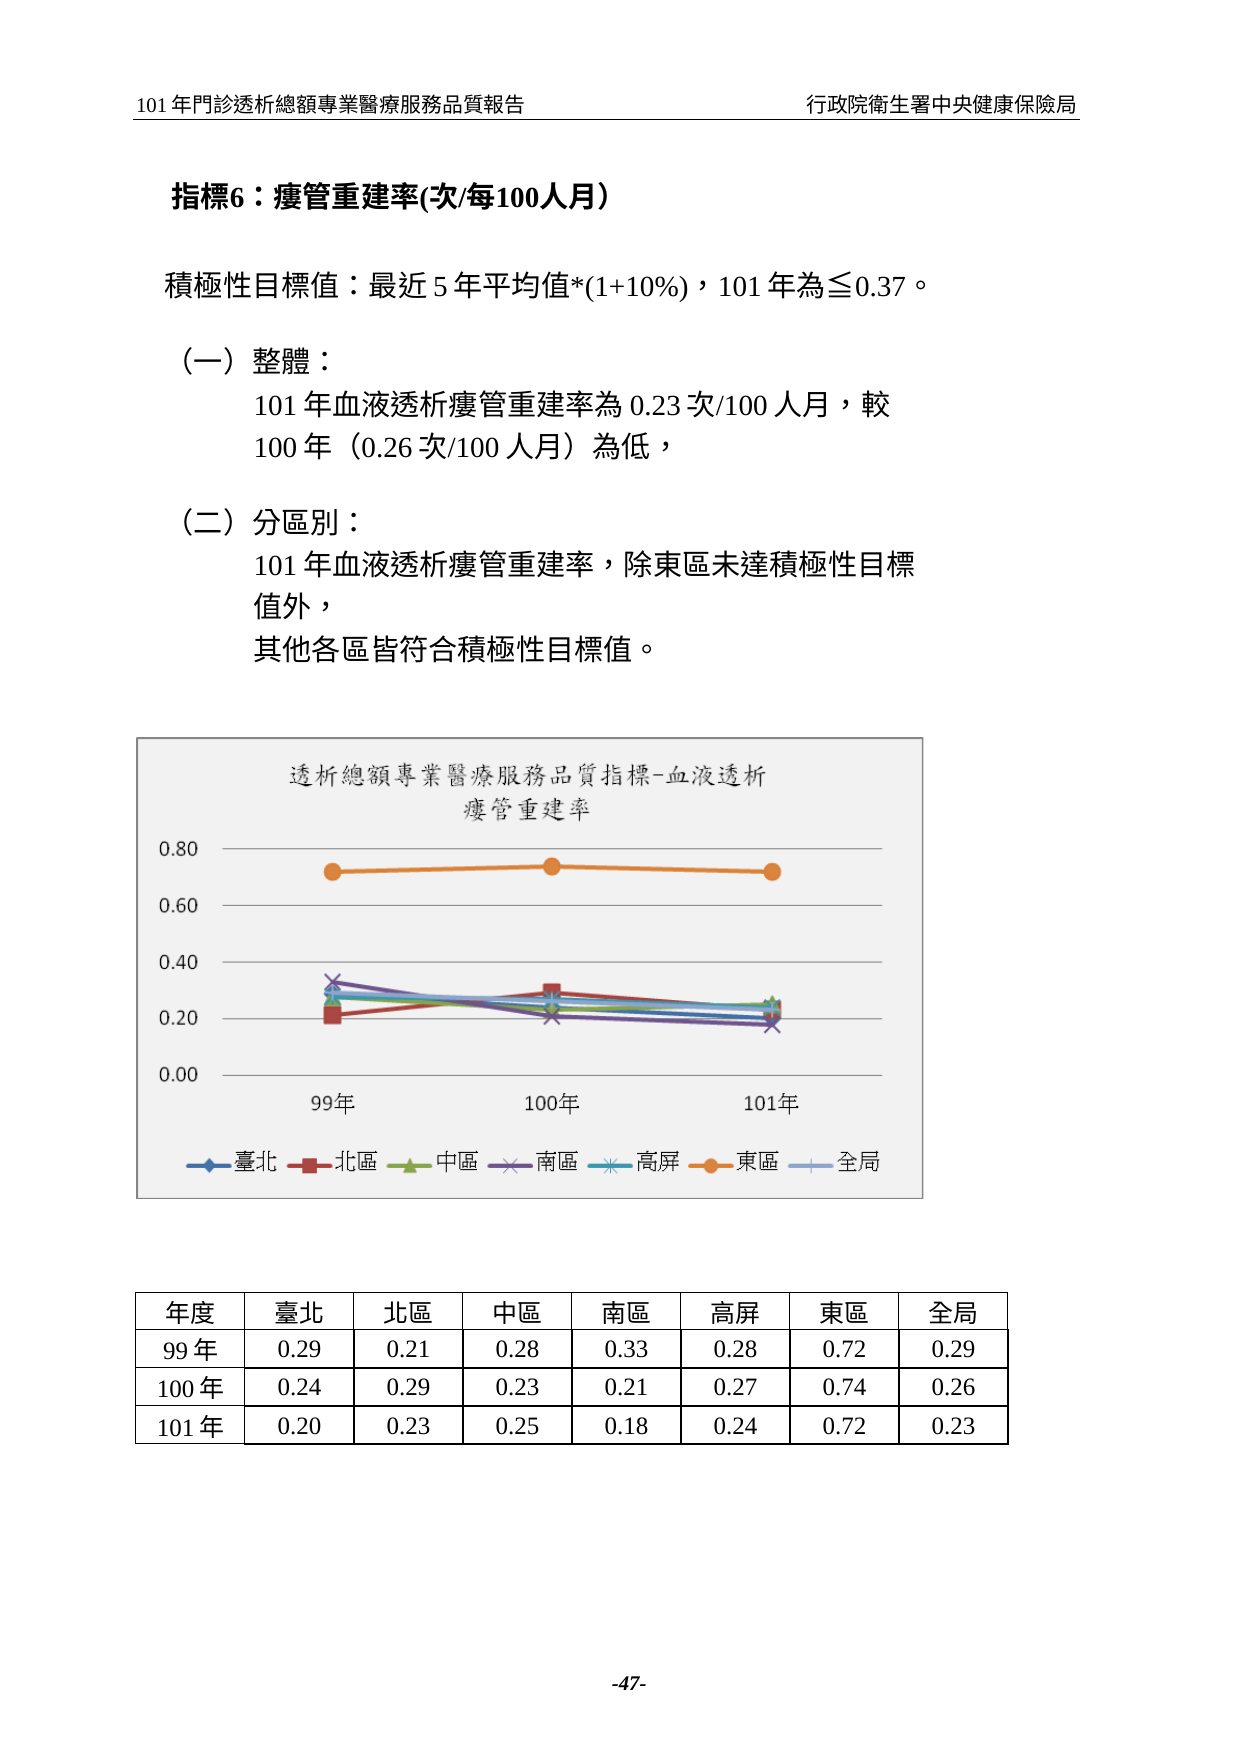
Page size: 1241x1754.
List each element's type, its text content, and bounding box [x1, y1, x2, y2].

table_cell [926, 305, 1013, 381]
table_cell [926, 466, 1013, 541]
table_cell 0.25 [464, 1407, 571, 1443]
table_cell 0.23 [355, 1407, 462, 1443]
table_cell 101年 [136, 1406, 244, 1443]
table_cell [692, 1445, 779, 1478]
table_cell 0.29 [900, 1330, 1007, 1367]
table_cell 0.21 [573, 1369, 680, 1405]
table_cell [692, 1258, 779, 1292]
table_cell （一）整體： [165, 305, 926, 381]
table_cell 101年血液透析瘻管重建率，除東區未達積極性目標值外， 其他各區皆符合積極性目標值。 [165, 541, 926, 668]
table_cell 高屏 [681, 1293, 789, 1329]
table_cell [861, 1258, 926, 1292]
table_cell 0.24 [682, 1407, 789, 1443]
table_cell 0.72 [791, 1330, 898, 1367]
table_cell [531, 1445, 692, 1478]
subtitle 指標6：瘻管重建率(次/每100人月） [171, 169, 1122, 217]
table_cell [926, 1445, 1008, 1478]
table_cell 中區 [463, 1293, 571, 1329]
table_header [926, 263, 1013, 305]
table_cell 臺北 [245, 1293, 353, 1329]
table_cell 99年 [136, 1330, 244, 1367]
table_cell 100年 [136, 1368, 244, 1405]
table_cell 0.18 [573, 1407, 680, 1443]
table_cell 0.72 [791, 1407, 898, 1443]
table_cell [926, 381, 1013, 466]
table_cell [136, 466, 164, 541]
table_cell 0.20 [245, 1407, 353, 1443]
picture [136, 737, 924, 1199]
table_cell [136, 1444, 309, 1478]
table_cell 東區 [790, 1293, 898, 1329]
table_cell [136, 1258, 309, 1292]
table_cell 全局 [899, 1293, 1007, 1329]
table_cell [136, 668, 1013, 737]
table_cell 0.27 [682, 1369, 789, 1405]
table_cell 0.23 [900, 1407, 1007, 1443]
table_cell 0.29 [245, 1330, 353, 1367]
table_cell [310, 1445, 429, 1478]
table_cell 0.74 [791, 1369, 898, 1405]
table_header [136, 263, 164, 305]
table_cell [310, 1258, 429, 1292]
table_cell 南區 [572, 1293, 680, 1329]
table_cell [429, 1445, 531, 1478]
table_cell [531, 1258, 692, 1292]
table_cell 0.24 [245, 1369, 353, 1405]
table_cell 0.28 [464, 1330, 571, 1367]
table_cell [136, 737, 1013, 1258]
table_cell 0.33 [573, 1330, 680, 1367]
table_cell 0.26 [900, 1369, 1007, 1405]
table_cell （二）分區別： [165, 466, 926, 541]
table_header [136, 1223, 246, 1258]
table_cell [926, 541, 1013, 668]
table_header 積極性目標值：最近5年平均值*(1+10%)，101年為≦0.37。 [165, 263, 926, 305]
table_cell [861, 1445, 926, 1478]
table_cell 101年血液透析瘻管重建率為0.23次/100人月，較100年（0.26次/100人月）為低， [165, 381, 926, 466]
table_cell [926, 1258, 1008, 1292]
table_cell 年度 [136, 1293, 244, 1329]
table_cell 北區 [354, 1293, 462, 1329]
table_cell [136, 305, 164, 381]
table_cell [136, 381, 164, 466]
table_cell 0.29 [355, 1369, 462, 1405]
table_cell 0.28 [682, 1330, 789, 1367]
table_cell 0.23 [464, 1369, 571, 1405]
table_cell [136, 541, 164, 668]
table_cell [779, 1445, 861, 1478]
table_cell 0.21 [355, 1330, 462, 1367]
table_cell [779, 1258, 861, 1292]
table_cell [429, 1258, 531, 1292]
